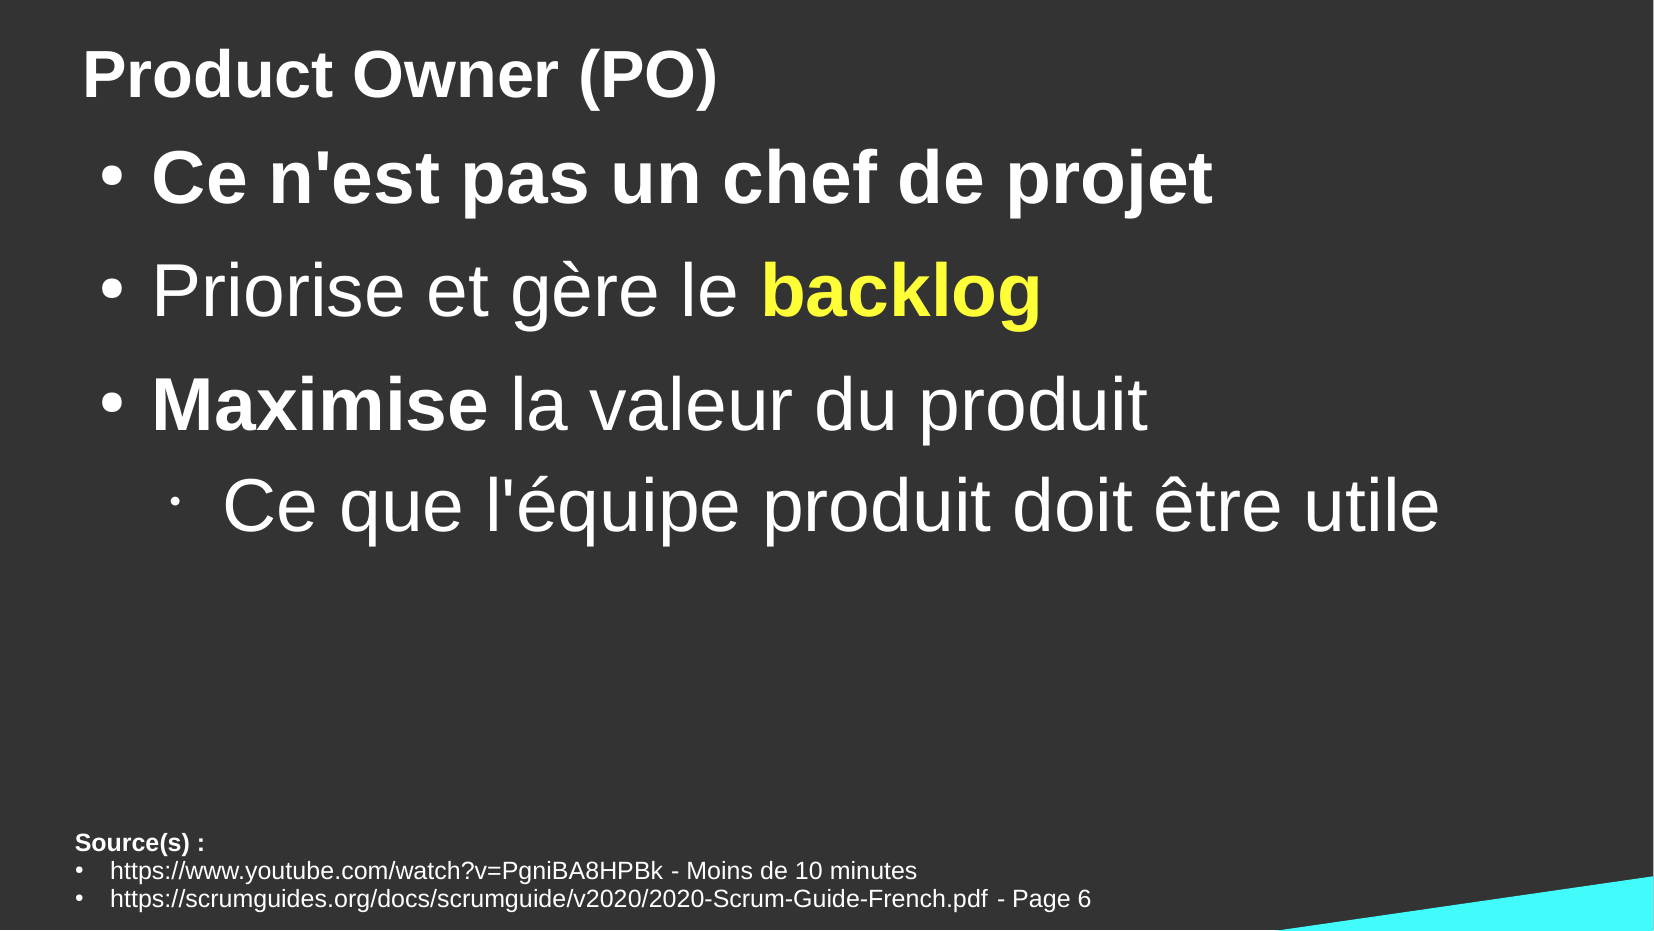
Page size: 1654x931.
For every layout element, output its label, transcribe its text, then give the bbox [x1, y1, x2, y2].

text_box Source(s) : https://www.youtube.com/watch?v=PgniBA8HPBk - Moins de 10 minutes https://scrumguides.org/docs/scrumguide/v2020/2020-Scrum-Guide-French.pdf - Page 6 [60, 821, 1546, 921]
text_box [1274, 876, 1654, 931]
title Product Owner (PO) [82, 37, 1571, 122]
list Ce n'est pas un chef de projet Priorise et gère le backlog Maximise la valeur du produit Ce que l'équipe produit doit être utile [80, 135, 1620, 709]
